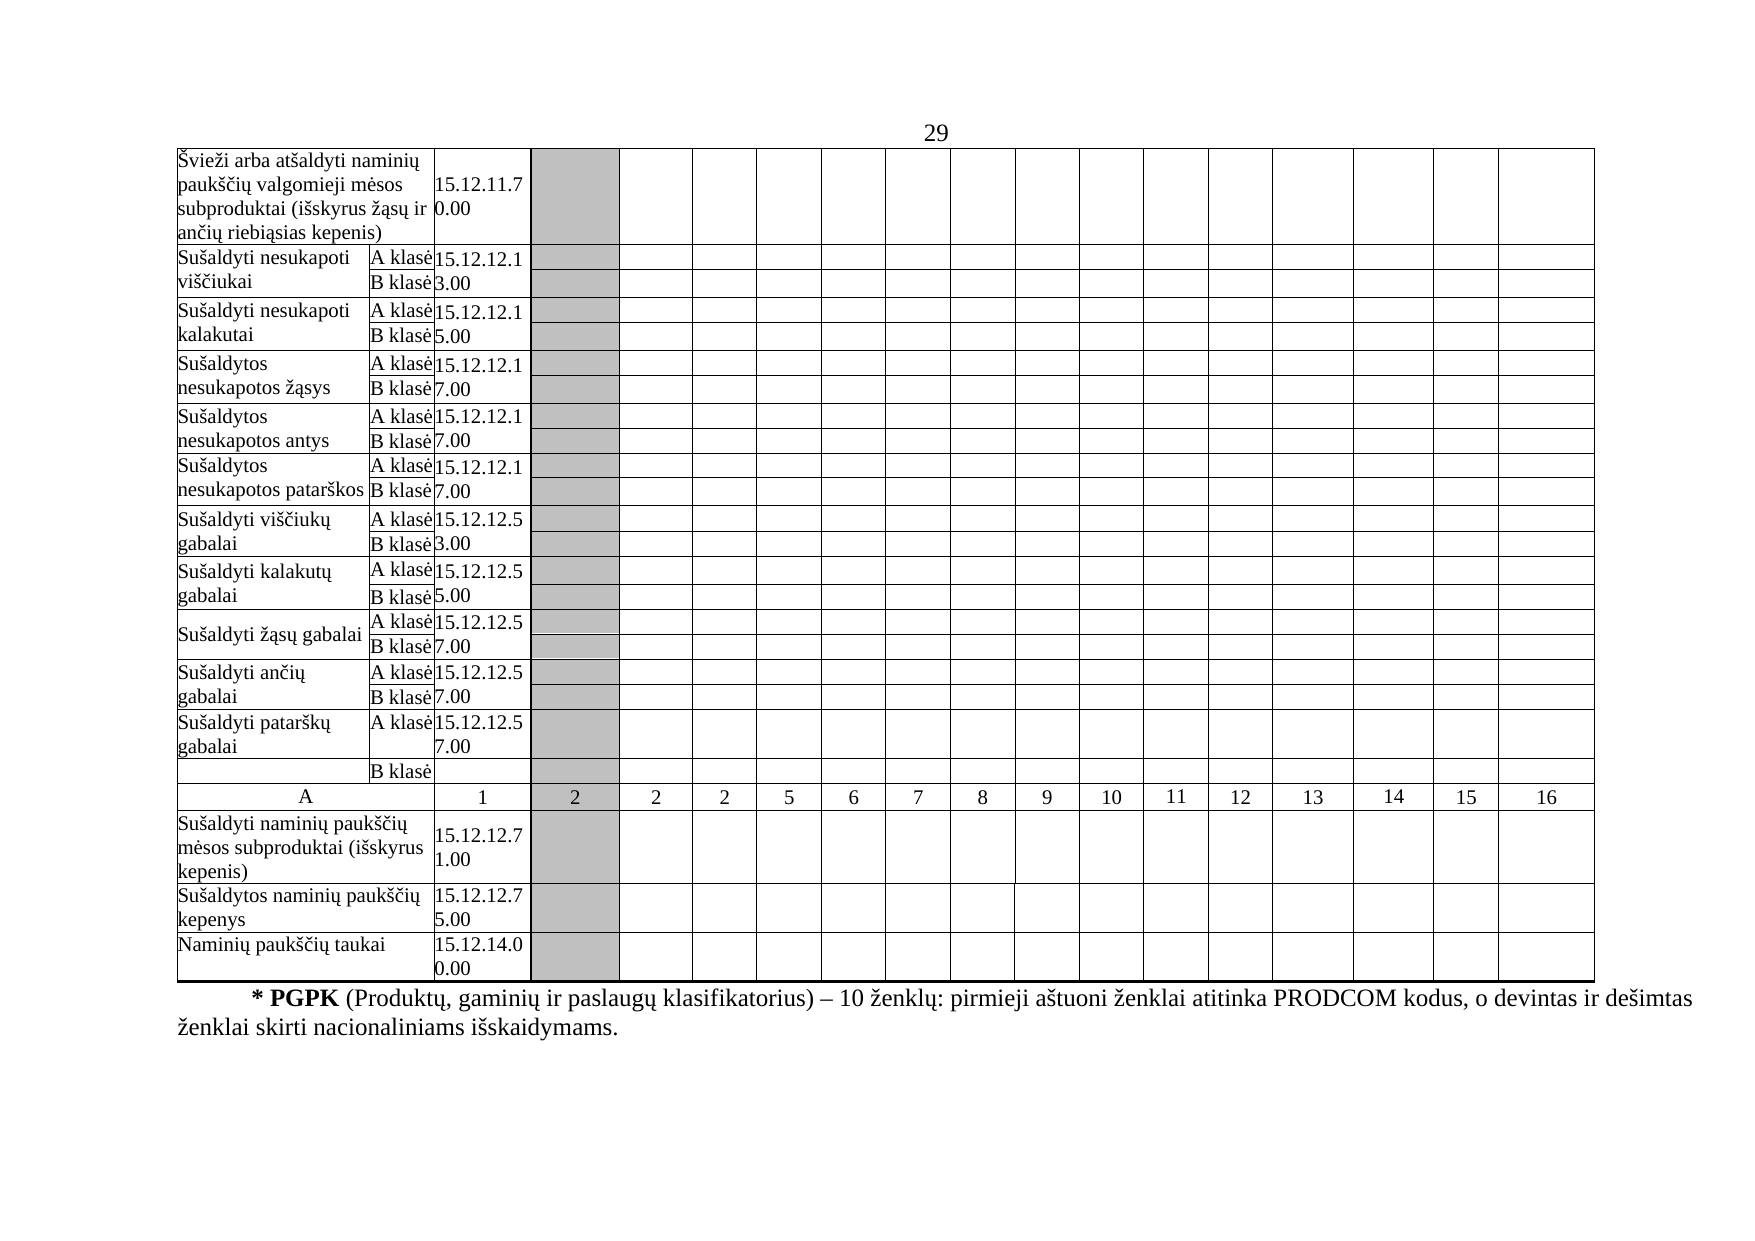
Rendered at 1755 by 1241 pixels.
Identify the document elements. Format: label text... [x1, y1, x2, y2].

table_cell [693, 685, 756, 709]
table_cell [620, 323, 692, 350]
table_cell 15.12.12.17.00 [435, 351, 530, 403]
table_cell [1209, 351, 1272, 375]
table_cell 15.12.12.17.00 [435, 454, 530, 505]
table_cell [1354, 635, 1433, 658]
table_cell [822, 323, 885, 350]
table_cell 12 [1209, 784, 1272, 810]
table_cell [757, 323, 821, 350]
table_cell [620, 270, 692, 297]
table_cell [1354, 429, 1433, 453]
table_cell [757, 245, 821, 269]
table_cell [822, 376, 885, 403]
table_cell [1354, 710, 1433, 758]
table_cell [1434, 506, 1498, 531]
table_cell [1144, 506, 1208, 531]
table_cell [886, 429, 950, 453]
table_cell 2 [532, 784, 619, 810]
table_cell [1273, 759, 1353, 783]
table_cell [532, 557, 619, 584]
table_cell [1080, 376, 1143, 403]
table_cell [951, 351, 1015, 375]
table_cell 15.12.12.71.00 [435, 811, 530, 883]
table_cell [1080, 660, 1143, 684]
table_cell [1273, 557, 1353, 584]
table_cell [1144, 610, 1208, 633]
table_cell [822, 454, 885, 477]
table_cell [1434, 478, 1498, 505]
table_cell [1080, 270, 1143, 297]
table_cell [1354, 759, 1433, 783]
table_cell [693, 506, 756, 531]
table_cell [1209, 454, 1272, 477]
table_cell [951, 933, 1014, 980]
table_cell [1144, 635, 1208, 658]
table_cell [1273, 660, 1353, 684]
table_cell [620, 610, 692, 633]
table_cell [757, 478, 821, 505]
table_cell [1499, 660, 1594, 684]
table_cell [1209, 635, 1272, 658]
table_cell [1354, 478, 1433, 505]
table_cell [1016, 610, 1079, 633]
table_cell [532, 811, 619, 883]
table_cell [822, 685, 885, 709]
table_cell [532, 660, 619, 684]
table_cell [1144, 404, 1208, 428]
table_cell [178, 759, 369, 783]
table_cell [951, 245, 1015, 269]
table_cell [822, 610, 885, 633]
table_cell [1434, 660, 1498, 684]
table_cell [1144, 884, 1208, 931]
table_cell [1209, 710, 1272, 758]
table_cell [951, 557, 1015, 584]
table_cell [1434, 811, 1498, 883]
table_cell [1144, 323, 1208, 350]
table_cell 2 [693, 784, 756, 810]
table_cell [1080, 557, 1143, 584]
table_cell [532, 759, 619, 783]
table_cell [1434, 245, 1498, 269]
table_cell [1273, 710, 1353, 758]
table_cell A klasė [370, 245, 434, 269]
table_cell [1144, 710, 1208, 758]
table_cell [1209, 811, 1272, 883]
table_cell [1273, 933, 1353, 980]
table_cell 15.12.12.55.00 [435, 557, 530, 609]
table_cell B klasė [370, 429, 434, 453]
table_cell Sušaldyti žąsų gabalai [178, 610, 369, 658]
table_cell Švieži arba atšaldyti naminių paukščių valgomieji mėsos subproduktai (išskyrus žąsų ir ančių riebiąsias kepenis) [178, 149, 434, 244]
table_cell [757, 685, 821, 709]
table_cell [1144, 759, 1208, 783]
table_cell [886, 376, 950, 403]
table_cell [693, 404, 756, 428]
table_cell [1016, 376, 1079, 403]
table_cell [822, 149, 885, 244]
table_cell [1273, 351, 1353, 375]
table_cell [1499, 149, 1594, 244]
table_cell [1434, 884, 1498, 931]
table_cell [1499, 884, 1594, 931]
table_cell [693, 933, 756, 980]
table_cell [1016, 506, 1079, 531]
table_cell [1273, 270, 1353, 297]
table_cell [620, 245, 692, 269]
table_cell 6 [822, 784, 885, 810]
table_cell [1144, 532, 1208, 556]
table_cell [620, 710, 692, 758]
table_cell [1273, 454, 1353, 477]
table_cell [1273, 323, 1353, 350]
table_cell [693, 557, 756, 584]
table_cell [1209, 376, 1272, 403]
table_cell A klasė [370, 660, 434, 684]
table_cell [532, 506, 619, 531]
table_cell [757, 660, 821, 684]
table_cell [1499, 811, 1594, 883]
table_cell [1016, 710, 1079, 758]
table_cell [532, 884, 619, 931]
table_cell [693, 478, 756, 505]
table_cell [620, 685, 692, 709]
table_cell A klasė [370, 351, 434, 375]
table_cell [1016, 660, 1079, 684]
table_cell [1434, 454, 1498, 477]
table_cell [1209, 323, 1272, 350]
table_cell [1144, 245, 1208, 269]
table_cell [886, 685, 950, 709]
table_cell [1209, 298, 1272, 322]
table_cell [1080, 404, 1143, 428]
table_cell [532, 323, 619, 350]
table_cell [886, 759, 950, 783]
table_cell [1144, 376, 1208, 403]
table_cell [757, 298, 821, 322]
table_cell [757, 454, 821, 477]
table_cell [757, 404, 821, 428]
table_cell 15.12.12.57.00 [435, 660, 530, 709]
table_cell [757, 557, 821, 584]
table_cell [1434, 376, 1498, 403]
table_cell [886, 454, 950, 477]
table_cell [1354, 585, 1433, 609]
table_cell 15.12.12.57.00 [435, 710, 530, 758]
table_cell [1209, 245, 1272, 269]
table_cell [620, 532, 692, 556]
table_cell [757, 759, 821, 783]
table_cell [1273, 811, 1353, 883]
table_cell [1080, 759, 1143, 783]
table_cell [1015, 933, 1079, 980]
table_cell [1354, 351, 1433, 375]
table_cell Sušaldyti ančių gabalai [178, 660, 369, 709]
table_cell [1273, 404, 1353, 428]
table_cell [1354, 298, 1433, 322]
table_cell 15 [1434, 784, 1498, 810]
table_cell [532, 149, 619, 244]
table_cell [532, 351, 619, 375]
table_cell [822, 532, 885, 556]
table_cell A klasė [370, 454, 434, 477]
table_cell [1499, 610, 1594, 633]
table_cell [886, 635, 950, 658]
table_cell [951, 532, 1015, 556]
table_cell 14 [1354, 784, 1433, 810]
table_cell A klasė [370, 557, 434, 584]
table_cell [532, 585, 619, 609]
table_cell [951, 298, 1015, 322]
table_cell Sušaldyti viščiukų gabalai [178, 506, 369, 556]
table_cell [1144, 585, 1208, 609]
table_cell B klasė [370, 376, 434, 403]
table_cell [1209, 429, 1272, 453]
table_cell [1434, 149, 1498, 244]
table_cell [1209, 585, 1272, 609]
table_cell [1434, 759, 1498, 783]
table_cell [1144, 557, 1208, 584]
table_cell [620, 454, 692, 477]
table_cell [1016, 404, 1079, 428]
table_cell [1144, 149, 1208, 244]
table_cell [1144, 811, 1208, 883]
table_cell 5 [757, 784, 821, 810]
table_cell [1434, 298, 1498, 322]
table_cell [951, 685, 1015, 709]
table_cell Sušaldyti patarškų gabalai [178, 710, 369, 758]
table_cell [620, 759, 692, 783]
table_cell [1273, 585, 1353, 609]
table_cell [1354, 323, 1433, 350]
table_cell [886, 933, 950, 980]
table_cell Sušaldyti nesukapoti kalakutai [178, 298, 369, 350]
table_cell [693, 610, 756, 633]
table_cell 10 [1080, 784, 1143, 810]
table_cell [1499, 323, 1594, 350]
table_cell [1016, 323, 1079, 350]
table_cell [886, 270, 950, 297]
table_cell [532, 298, 619, 322]
table_cell [1016, 149, 1079, 244]
table_cell [1354, 532, 1433, 556]
table_cell [1499, 245, 1594, 269]
table_cell 13 [1273, 784, 1353, 810]
table_cell 8 [951, 784, 1015, 810]
table_cell [886, 532, 950, 556]
table_cell [1273, 298, 1353, 322]
table_cell [693, 376, 756, 403]
table_cell [757, 429, 821, 453]
table_cell [951, 884, 1014, 931]
table_cell [1016, 685, 1079, 709]
table_cell [620, 933, 692, 980]
table_cell [886, 660, 950, 684]
table_cell [1080, 585, 1143, 609]
table_cell Sušaldyti naminių paukščių mėsos subproduktai (išskyrus kepenis) [178, 811, 434, 883]
table_cell [1080, 454, 1143, 477]
table_cell [1499, 685, 1594, 709]
table_cell [1499, 351, 1594, 375]
table_cell A [178, 784, 434, 810]
table_cell [886, 710, 950, 758]
table_cell [757, 884, 821, 931]
table_cell [693, 635, 756, 658]
table_cell [532, 610, 619, 633]
table_cell [693, 454, 756, 477]
table_cell [757, 610, 821, 633]
table_cell [1273, 149, 1353, 244]
table_cell [532, 270, 619, 297]
table_cell [1273, 245, 1353, 269]
table_cell [822, 635, 885, 658]
table_cell [620, 635, 692, 658]
table_cell [951, 323, 1015, 350]
table_cell [693, 884, 756, 931]
table_cell Sušaldytos nesukapotos žąsys [178, 351, 369, 403]
table_cell [1016, 635, 1079, 658]
table_cell [886, 323, 950, 350]
table_cell [822, 557, 885, 584]
table_cell B klasė [370, 323, 434, 350]
table_cell [822, 298, 885, 322]
table_cell [951, 811, 1015, 883]
table_cell [693, 710, 756, 758]
table_cell [532, 404, 619, 428]
table_cell [1144, 660, 1208, 684]
table_cell [886, 557, 950, 584]
table_cell [1354, 884, 1433, 931]
table_cell [757, 351, 821, 375]
table_cell [1434, 532, 1498, 556]
table_cell [822, 506, 885, 531]
table_cell [1144, 685, 1208, 709]
table_cell [1354, 404, 1433, 428]
table_cell [757, 506, 821, 531]
table_cell [1499, 298, 1594, 322]
table_cell [951, 710, 1015, 758]
table_cell [822, 884, 885, 931]
table_cell [1273, 429, 1353, 453]
table_cell [1434, 685, 1498, 709]
table_cell [757, 585, 821, 609]
table_cell [1016, 245, 1079, 269]
table_cell [822, 933, 885, 980]
table_cell [1273, 610, 1353, 633]
table_cell 15.12.12.75.00 [435, 884, 530, 931]
table_cell [951, 759, 1015, 783]
table_cell [951, 454, 1015, 477]
table_cell [1273, 532, 1353, 556]
table_cell 15.12.12.57.00 [435, 610, 530, 658]
table_cell [1434, 429, 1498, 453]
table_cell [886, 478, 950, 505]
table_cell [620, 149, 692, 244]
table_cell [886, 351, 950, 375]
table_cell [1354, 506, 1433, 531]
table_cell [532, 532, 619, 556]
table_cell B klasė [370, 759, 434, 783]
table_cell [1080, 506, 1143, 531]
table_cell [1354, 685, 1433, 709]
table_cell [1080, 610, 1143, 633]
table_cell B klasė [370, 585, 434, 609]
table_cell [532, 635, 619, 658]
table_cell [1273, 685, 1353, 709]
table_cell 15.12.12.15.00 [435, 298, 530, 350]
table_cell [1209, 557, 1272, 584]
table_cell [1499, 454, 1594, 477]
table_cell [693, 585, 756, 609]
table_cell [693, 245, 756, 269]
table_cell [822, 351, 885, 375]
table_cell [693, 429, 756, 453]
table_cell [886, 884, 950, 931]
table_cell [620, 506, 692, 531]
table_cell A klasė [370, 298, 434, 322]
table_cell [757, 933, 821, 980]
table_cell [1499, 270, 1594, 297]
table_cell [1434, 710, 1498, 758]
table_cell [886, 404, 950, 428]
table_cell [620, 811, 692, 883]
table_cell Sušaldytos nesukapotos patarškos [178, 454, 369, 505]
table_cell [1080, 429, 1143, 453]
table_cell [822, 585, 885, 609]
table_cell [620, 376, 692, 403]
table_cell [1273, 635, 1353, 658]
table_cell A klasė [370, 404, 434, 428]
table_cell [1209, 532, 1272, 556]
table_cell 15.12.14.00.00 [435, 933, 530, 980]
table_cell Sušaldyti kalakutų gabalai [178, 557, 369, 609]
table_cell [1209, 610, 1272, 633]
table_cell [532, 685, 619, 709]
table_cell [886, 506, 950, 531]
table_cell [693, 811, 756, 883]
table_cell [1080, 635, 1143, 658]
table_cell [1209, 660, 1272, 684]
table_cell [1015, 884, 1079, 931]
table_cell [1499, 506, 1594, 531]
table_cell [822, 759, 885, 783]
table_cell 15.12.12.53.00 [435, 506, 530, 556]
table_cell [951, 506, 1015, 531]
table_cell [620, 660, 692, 684]
table_cell [1144, 454, 1208, 477]
table_cell [1354, 557, 1433, 584]
table_cell [1144, 351, 1208, 375]
table_cell 15.12.12.17.00 [435, 404, 530, 453]
table_cell [1016, 811, 1079, 883]
table_cell [757, 710, 821, 758]
table_cell [620, 585, 692, 609]
table_cell [1499, 933, 1594, 980]
table_cell [1080, 710, 1143, 758]
table_cell [1144, 478, 1208, 505]
table_cell [693, 660, 756, 684]
table_cell [1434, 323, 1498, 350]
table_cell [757, 376, 821, 403]
table_cell [1434, 404, 1498, 428]
table_cell [1499, 478, 1594, 505]
table_cell [1354, 376, 1433, 403]
table_cell [1499, 429, 1594, 453]
table_cell B klasė [370, 478, 434, 505]
table_cell [1273, 376, 1353, 403]
table_cell [1354, 270, 1433, 297]
table_cell [620, 557, 692, 584]
table_cell [1080, 811, 1143, 883]
table_cell 11 [1144, 784, 1208, 810]
table_cell [1354, 811, 1433, 883]
table_cell [1273, 478, 1353, 505]
table_cell [532, 429, 619, 453]
table_cell [1080, 933, 1143, 980]
table_cell [532, 376, 619, 403]
table_cell [620, 351, 692, 375]
table_cell [693, 759, 756, 783]
table_cell [435, 759, 530, 783]
table_cell [1434, 635, 1498, 658]
table_cell [1209, 759, 1272, 783]
table_cell [620, 404, 692, 428]
table_cell [1144, 429, 1208, 453]
table_cell [1354, 610, 1433, 633]
text * PGPK (Produktų, gaminių ir paslaugų klasifikatorius) – 10 ženklų: pirmieji aštuoni ženklai atitinka PRODCOM kodus, o devintas ir dešimtas ženklai skirti nacionaliniams išskaidymams. [177, 983, 1695, 1041]
table_cell [1144, 933, 1208, 980]
table_cell [757, 811, 821, 883]
table_cell B klasė [370, 270, 434, 297]
table_cell [1080, 478, 1143, 505]
table_cell [1080, 884, 1143, 931]
table_cell [1016, 532, 1079, 556]
table_cell [1354, 933, 1433, 980]
table_cell [1499, 532, 1594, 556]
table_cell [822, 811, 885, 883]
table_cell [1354, 149, 1433, 244]
table_cell [1209, 478, 1272, 505]
table_cell [951, 429, 1015, 453]
table_cell [1434, 270, 1498, 297]
table_cell [951, 610, 1015, 633]
table_cell [1016, 478, 1079, 505]
table_cell [822, 404, 885, 428]
table_cell [757, 149, 821, 244]
table_cell [693, 149, 756, 244]
table_cell [951, 376, 1015, 403]
table_cell [1080, 532, 1143, 556]
table_cell [620, 884, 692, 931]
table_cell [951, 404, 1015, 428]
table_cell [1209, 685, 1272, 709]
table_cell 16 [1499, 784, 1594, 810]
table_cell [1080, 323, 1143, 350]
table_cell [532, 710, 619, 758]
table_cell [1273, 506, 1353, 531]
table_cell [951, 149, 1015, 244]
table_cell [1016, 351, 1079, 375]
table_cell [822, 270, 885, 297]
table_cell [822, 429, 885, 453]
table_cell [1499, 585, 1594, 609]
table_cell [1209, 884, 1272, 931]
table_cell [1144, 298, 1208, 322]
table_cell [1080, 245, 1143, 269]
table_cell 1 [435, 784, 530, 810]
table_cell [1144, 270, 1208, 297]
table_cell 2 [620, 784, 692, 810]
table_cell [693, 351, 756, 375]
table_cell [693, 323, 756, 350]
table_cell [1209, 506, 1272, 531]
table_cell [620, 298, 692, 322]
table_cell [886, 811, 950, 883]
table_cell [822, 478, 885, 505]
table_cell [1499, 759, 1594, 783]
table_cell [532, 245, 619, 269]
table_cell A klasė [370, 610, 434, 633]
table_cell [822, 710, 885, 758]
table_cell [951, 478, 1015, 505]
table_cell [886, 245, 950, 269]
table_cell [757, 635, 821, 658]
table_cell Sušaldytos naminių paukščių kepenys [178, 884, 434, 931]
table_cell [620, 478, 692, 505]
table_cell A klasė [370, 710, 434, 758]
table_cell [1080, 685, 1143, 709]
table_cell [1434, 610, 1498, 633]
table_cell [1434, 933, 1498, 980]
table_cell 15.12.11.70.00 [435, 149, 530, 244]
table_cell [1016, 454, 1079, 477]
table_cell [532, 454, 619, 477]
table_cell [886, 149, 950, 244]
table_cell [822, 660, 885, 684]
table_cell [1499, 710, 1594, 758]
table_cell [1016, 557, 1079, 584]
table_cell Sušaldyti nesukapoti viščiukai [178, 245, 369, 297]
table_cell [693, 532, 756, 556]
table_cell [1499, 376, 1594, 403]
table_cell [1016, 759, 1079, 783]
table_cell [951, 660, 1015, 684]
table_cell [1016, 270, 1079, 297]
table_cell [951, 270, 1015, 297]
table_cell [886, 610, 950, 633]
table_cell [886, 585, 950, 609]
table_cell [1434, 585, 1498, 609]
table_cell [1354, 454, 1433, 477]
table_cell 9 [1016, 784, 1079, 810]
table_cell [822, 245, 885, 269]
table_cell [1209, 404, 1272, 428]
table_cell [951, 585, 1015, 609]
table_cell [1499, 404, 1594, 428]
table_cell [1209, 933, 1272, 980]
table_cell [757, 532, 821, 556]
table_cell [757, 270, 821, 297]
table_cell [693, 270, 756, 297]
table_cell [1434, 351, 1498, 375]
table_cell B klasė [370, 635, 434, 658]
table_cell [1434, 557, 1498, 584]
table_cell [951, 635, 1015, 658]
table_cell [532, 933, 619, 980]
table_cell Naminių paukščių taukai [178, 933, 434, 980]
table_cell [693, 298, 756, 322]
table_cell [620, 429, 692, 453]
table_cell [1273, 884, 1353, 931]
table_cell [1354, 245, 1433, 269]
table_cell [1016, 429, 1079, 453]
table_cell [1080, 298, 1143, 322]
table_cell [532, 478, 619, 505]
table_cell B klasė [370, 685, 434, 709]
table_cell [1499, 635, 1594, 658]
table_cell A klasė [370, 506, 434, 531]
table_cell [1354, 660, 1433, 684]
table_cell B klasė [370, 532, 434, 556]
table_cell [1080, 351, 1143, 375]
table_cell 7 [886, 784, 950, 810]
table_cell [1080, 149, 1143, 244]
table_cell [1016, 585, 1079, 609]
table_cell [1209, 270, 1272, 297]
table_cell 15.12.12.13.00 [435, 245, 530, 297]
table_cell [1209, 149, 1272, 244]
table_cell [1499, 557, 1594, 584]
table_cell [1016, 298, 1079, 322]
table_cell Sušaldytos nesukapotos antys [178, 404, 369, 453]
table_cell [886, 298, 950, 322]
